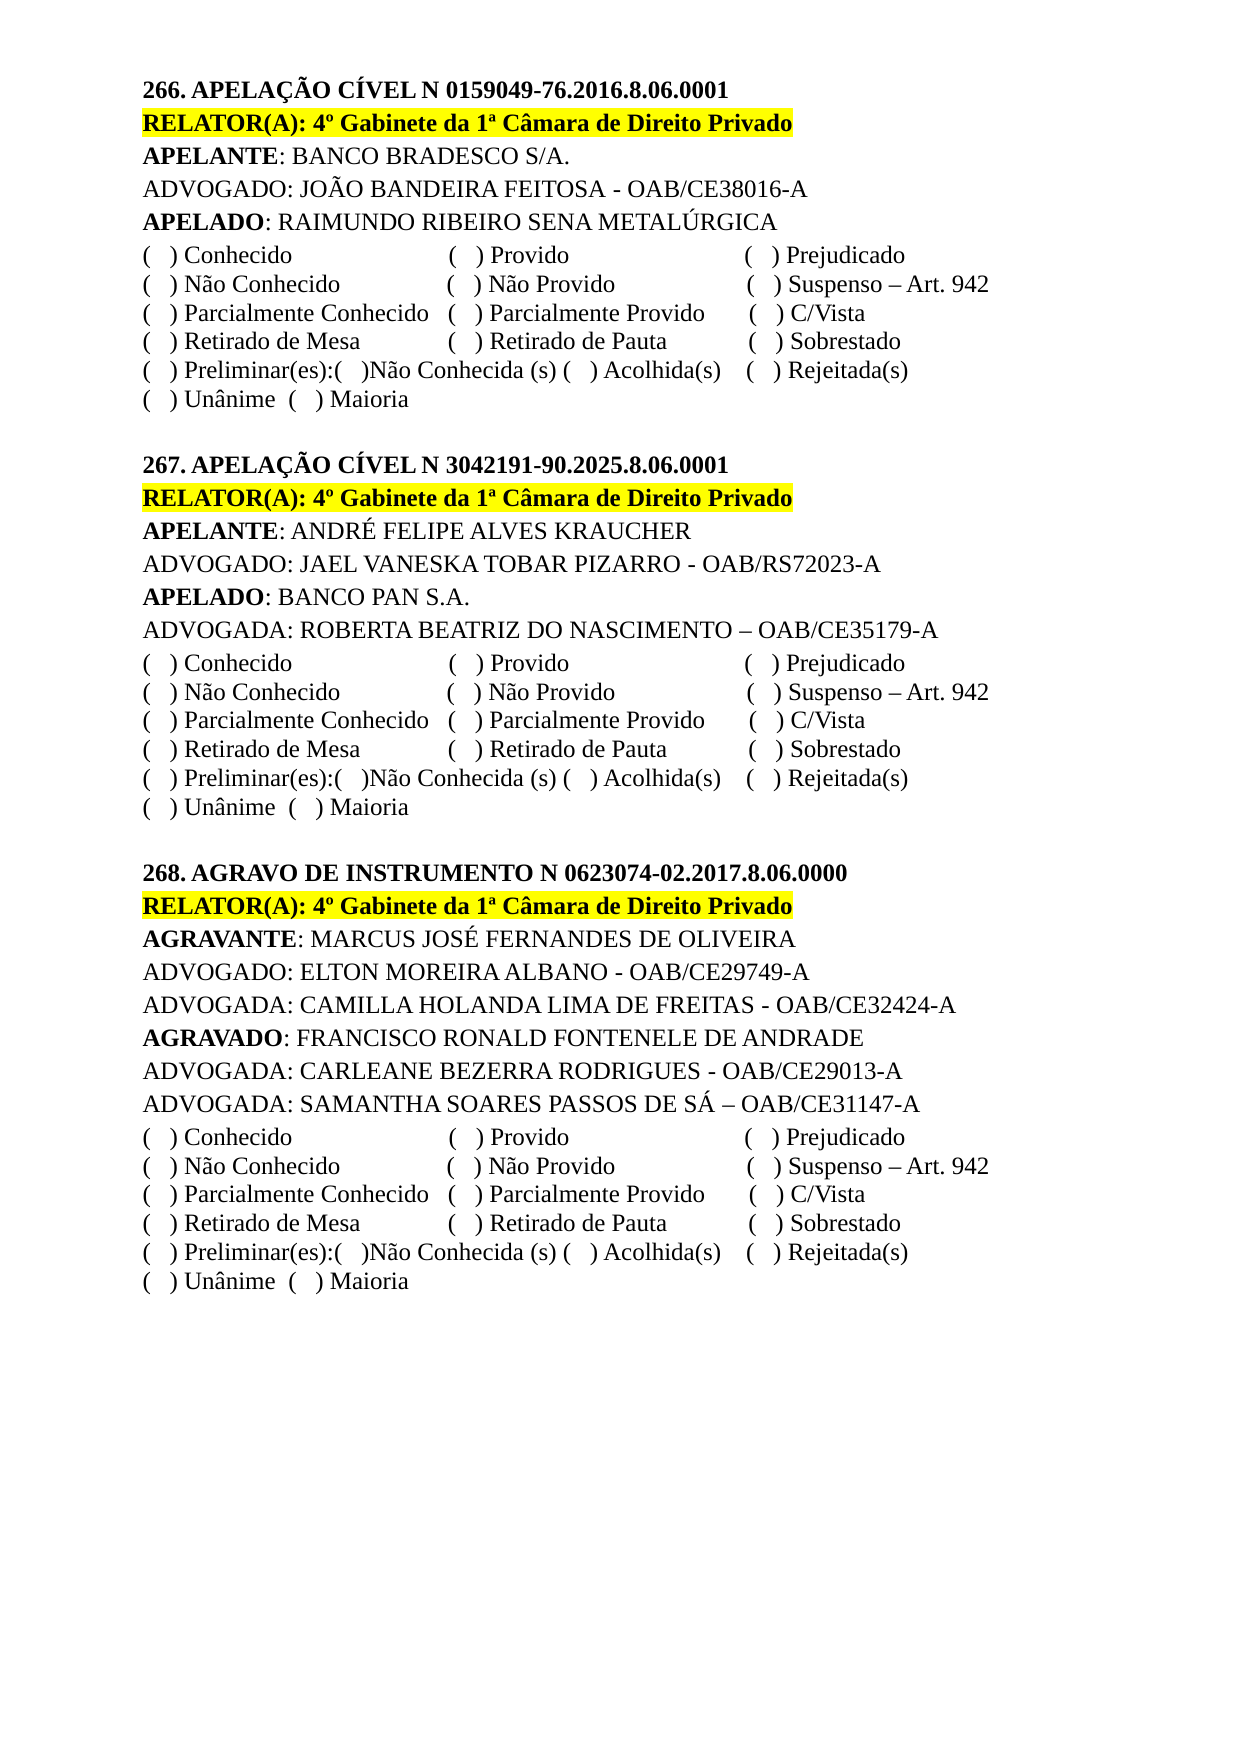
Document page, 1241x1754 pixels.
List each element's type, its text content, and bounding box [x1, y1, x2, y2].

text ( ) Conhecido ( ) Provido ( ) Prejudicado [142, 240, 1141, 269]
text ( ) Preliminar(es):( )Não Conhecida (s) ( ) Acolhida(s) ( ) Rejeitada(s) [142, 1237, 1158, 1266]
text ( ) Retirado de Mesa ( ) Retirado de Pauta ( ) Sobrestado [142, 734, 1158, 763]
text ( ) Retirado de Mesa ( ) Retirado de Pauta ( ) Sobrestado [142, 1208, 1158, 1237]
text ( ) Conhecido ( ) Provido ( ) Prejudicado [142, 648, 1141, 677]
text ( ) Unânime ( ) Maioria 267. APELAÇÃO CÍVEL N 3042191-90.2025.8.06.0001 RELATOR(A): 4º Gabinete da 1ª Câmara de Direito Privado APELANTE: ANDRÉ FELIPE ALVES KRAUCHER ADVOGADO: JAEL VANESKA TOBAR PIZARRO - OAB/RS72023-A APELADO: BANCO PAN S.A. ADVOGADA: ROBERTA BEATRIZ DO NASCIMENTO – OAB/CE35179-A [142, 384, 1141, 644]
text ( ) Parcialmente Conhecido ( ) Parcialmente Provido ( ) C/Vista [142, 1179, 1158, 1208]
text 266. APELAÇÃO CÍVEL N 0159049-76.2016.8.06.0001 RELATOR(A): 4º Gabinete da 1ª Câmara de Direito Privado APELANTE: BANCO BRADESCO S/A. ADVOGADO: JOÃO BANDEIRA FEITOSA - OAB/CE38016-A APELADO: RAIMUNDO RIBEIRO SENA METALÚRGICA [142, 75, 1141, 236]
text ( ) Não Conhecido ( ) Não Provido ( ) Suspenso – Art. 942 [142, 677, 1158, 706]
text ( ) Não Conhecido ( ) Não Provido ( ) Suspenso – Art. 942 [142, 1151, 1158, 1179]
text ( ) Preliminar(es):( )Não Conhecida (s) ( ) Acolhida(s) ( ) Rejeitada(s) [142, 763, 1158, 792]
text ( ) Retirado de Mesa ( ) Retirado de Pauta ( ) Sobrestado [142, 326, 1158, 355]
text ( ) Parcialmente Conhecido ( ) Parcialmente Provido ( ) C/Vista [142, 706, 1158, 734]
text ( ) Unânime ( ) Maioria 268. AGRAVO DE INSTRUMENTO N 0623074-02.2017.8.06.0000 RELATOR(A): 4º Gabinete da 1ª Câmara de Direito Privado AGRAVANTE: MARCUS JOSÉ FERNANDES DE OLIVEIRA ADVOGADO: ELTON MOREIRA ALBANO - OAB/CE29749-A ADVOGADA: CAMILLA HOLANDA LIMA DE FREITAS - OAB/CE32424-A AGRAVADO: FRANCISCO RONALD FONTENELE DE ANDRADE ADVOGADA: CARLEANE BEZERRA RODRIGUES - OAB/CE29013-A ADVOGADA: SAMANTHA SOARES PASSOS DE SÁ – OAB/CE31147-A [142, 792, 1141, 1118]
text ( ) Preliminar(es):( )Não Conhecida (s) ( ) Acolhida(s) ( ) Rejeitada(s) [142, 355, 1158, 384]
text ( ) Unânime ( ) Maioria [142, 1266, 1141, 1361]
text ( ) Não Conhecido ( ) Não Provido ( ) Suspenso – Art. 942 [142, 269, 1158, 298]
text ( ) Parcialmente Conhecido ( ) Parcialmente Provido ( ) C/Vista [142, 298, 1158, 326]
text ( ) Conhecido ( ) Provido ( ) Prejudicado [142, 1122, 1141, 1151]
